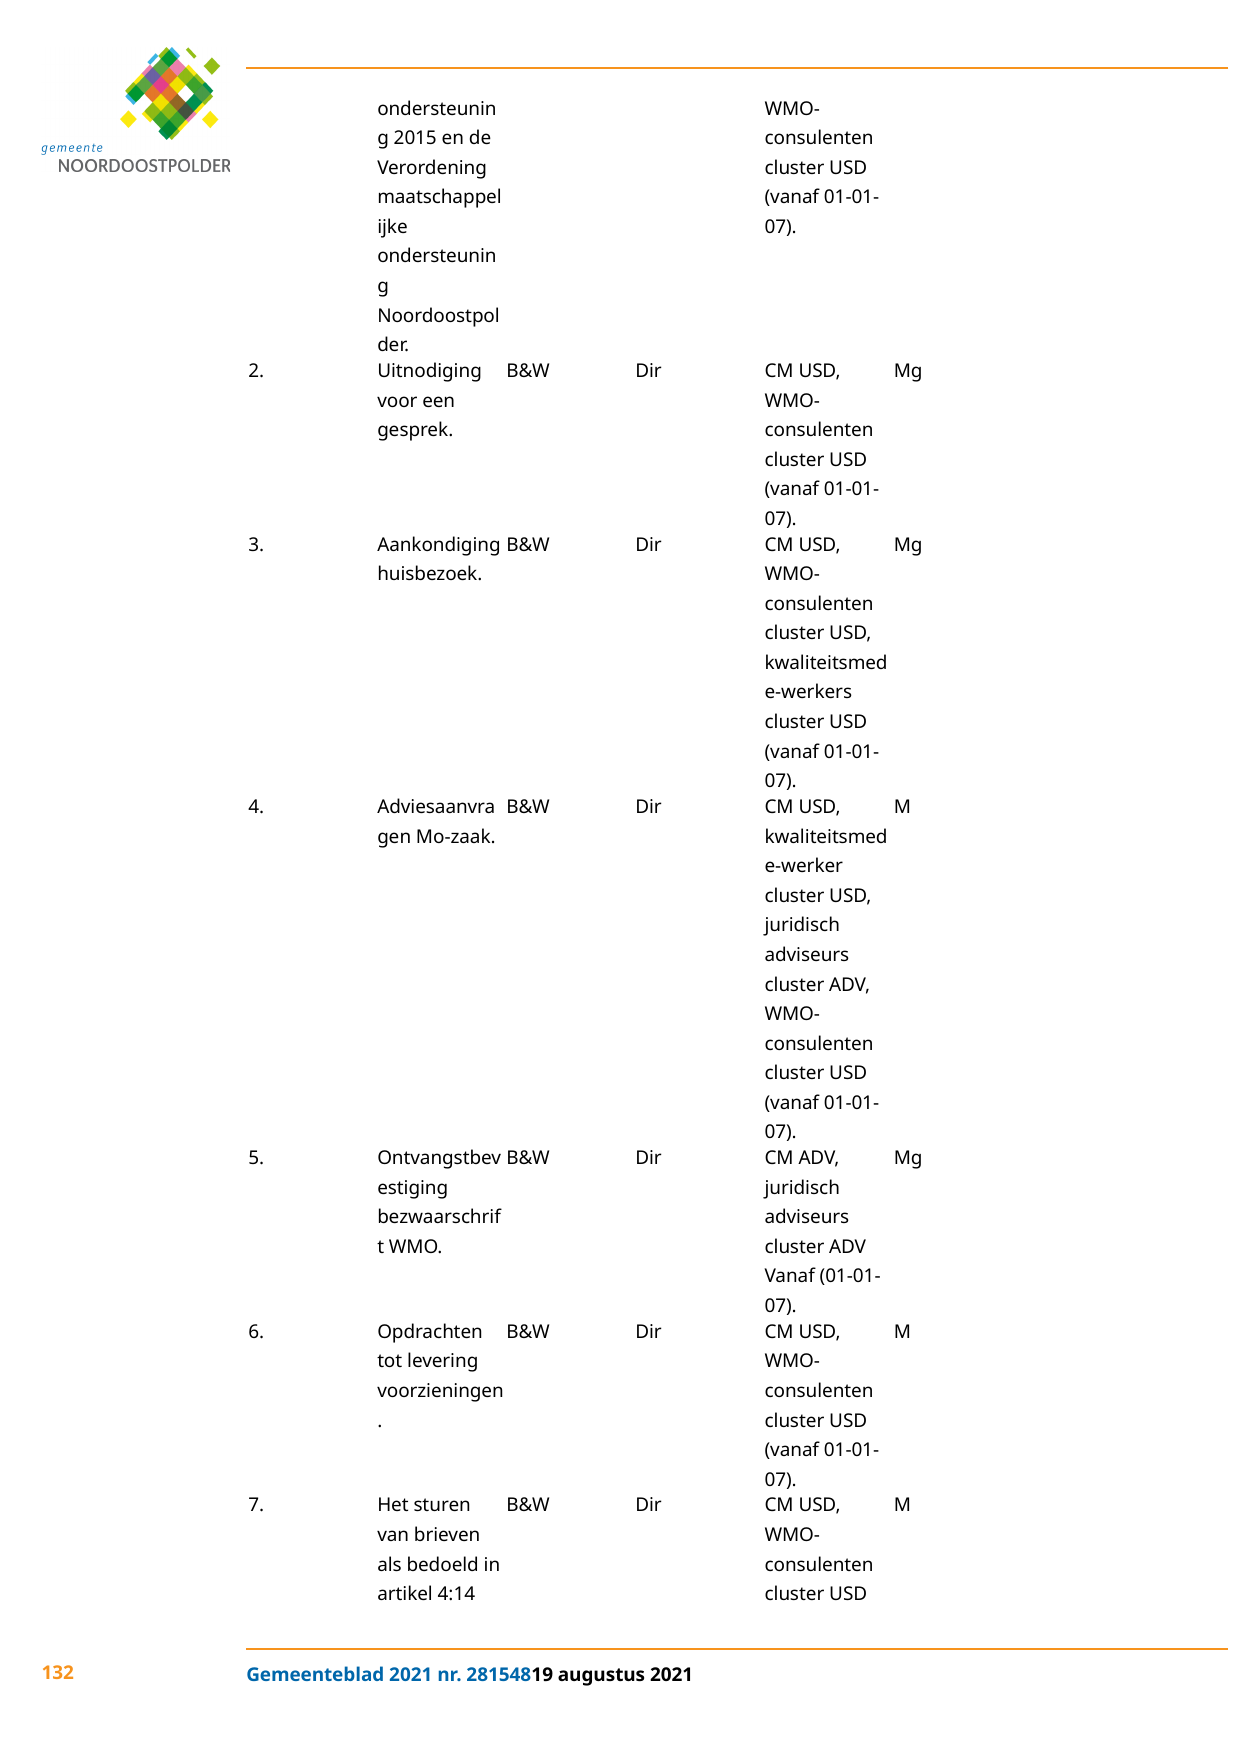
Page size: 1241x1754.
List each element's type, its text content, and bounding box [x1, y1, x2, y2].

table_cell CM ADV, juridisch adviseurs cluster ADV Vanaf (01-01-07). [764, 1144, 893, 1318]
table_cell B&W [506, 1318, 635, 1492]
table_cell 3. [248, 531, 377, 793]
table_cell 5. [248, 1144, 377, 1318]
table_cell Dir [635, 357, 764, 531]
table_cell [1023, 531, 1152, 793]
table_cell 7. [248, 1492, 377, 1606]
table_cell B&W [506, 357, 635, 531]
table_cell Adviesaanvragen Mo-zaak. [377, 793, 506, 1144]
table_cell Aankondiging huisbezoek. [377, 531, 506, 793]
table_cell M [894, 1318, 1022, 1492]
table_cell M [894, 793, 1022, 1144]
table_header WMO-consulenten cluster USD (vanaf 01-01-07). [764, 95, 893, 357]
table_cell [1023, 1144, 1152, 1318]
table_cell CM USD, WMO-consulenten cluster USD [764, 1492, 893, 1606]
table_header [248, 95, 377, 357]
table_cell B&W [506, 531, 635, 793]
table_cell CM USD, WMO-consulenten cluster USD (vanaf 01-01-07). [764, 1318, 893, 1492]
table_cell Dir [635, 531, 764, 793]
table_cell Dir [635, 1492, 764, 1606]
table_cell [1023, 357, 1152, 531]
table_cell CM USD, WMO-consulenten cluster USD (vanaf 01-01-07). [764, 357, 893, 531]
table_cell Dir [635, 793, 764, 1144]
table_cell Mg [894, 1144, 1022, 1318]
table_cell [1023, 793, 1152, 1144]
table_cell B&W [506, 1492, 635, 1606]
table_cell CM USD, kwaliteitsmede-werker cluster USD, juridisch adviseurs cluster ADV, WMO-consulenten cluster USD (vanaf 01-01-07). [764, 793, 893, 1144]
table_cell 4. [248, 793, 377, 1144]
table_header [894, 95, 1022, 357]
table_cell Dir [635, 1318, 764, 1492]
table_cell 6. [248, 1318, 377, 1492]
table_cell CM USD, WMO-consulenten cluster USD, kwaliteitsmede-werkers cluster USD (vanaf 01-01-07). [764, 531, 893, 793]
table_cell [1023, 1492, 1152, 1606]
table_cell Ontvangstbevestiging bezwaarschrift WMO. [377, 1144, 506, 1318]
table_header ondersteuning 2015 en de Verordening maatschappelijke ondersteuning Noordoostpolder. [377, 95, 506, 357]
table_cell Dir [635, 1144, 764, 1318]
table_cell Mg [894, 357, 1022, 531]
table_cell M [894, 1492, 1022, 1606]
picture [41, 47, 231, 172]
table_cell Mg [894, 531, 1022, 793]
table_cell 2. [248, 357, 377, 531]
table_cell Opdrachten tot levering voorzieningen. [377, 1318, 506, 1492]
table_cell Uitnodiging voor een gesprek. [377, 357, 506, 531]
table_cell B&W [506, 793, 635, 1144]
table_cell [1023, 1318, 1152, 1492]
table_header [635, 95, 764, 357]
table_cell Het sturen van brieven als bedoeld in artikel 4:14 [377, 1492, 506, 1606]
table_cell B&W [506, 1144, 635, 1318]
table_header [1023, 95, 1152, 357]
table_header [506, 95, 635, 357]
